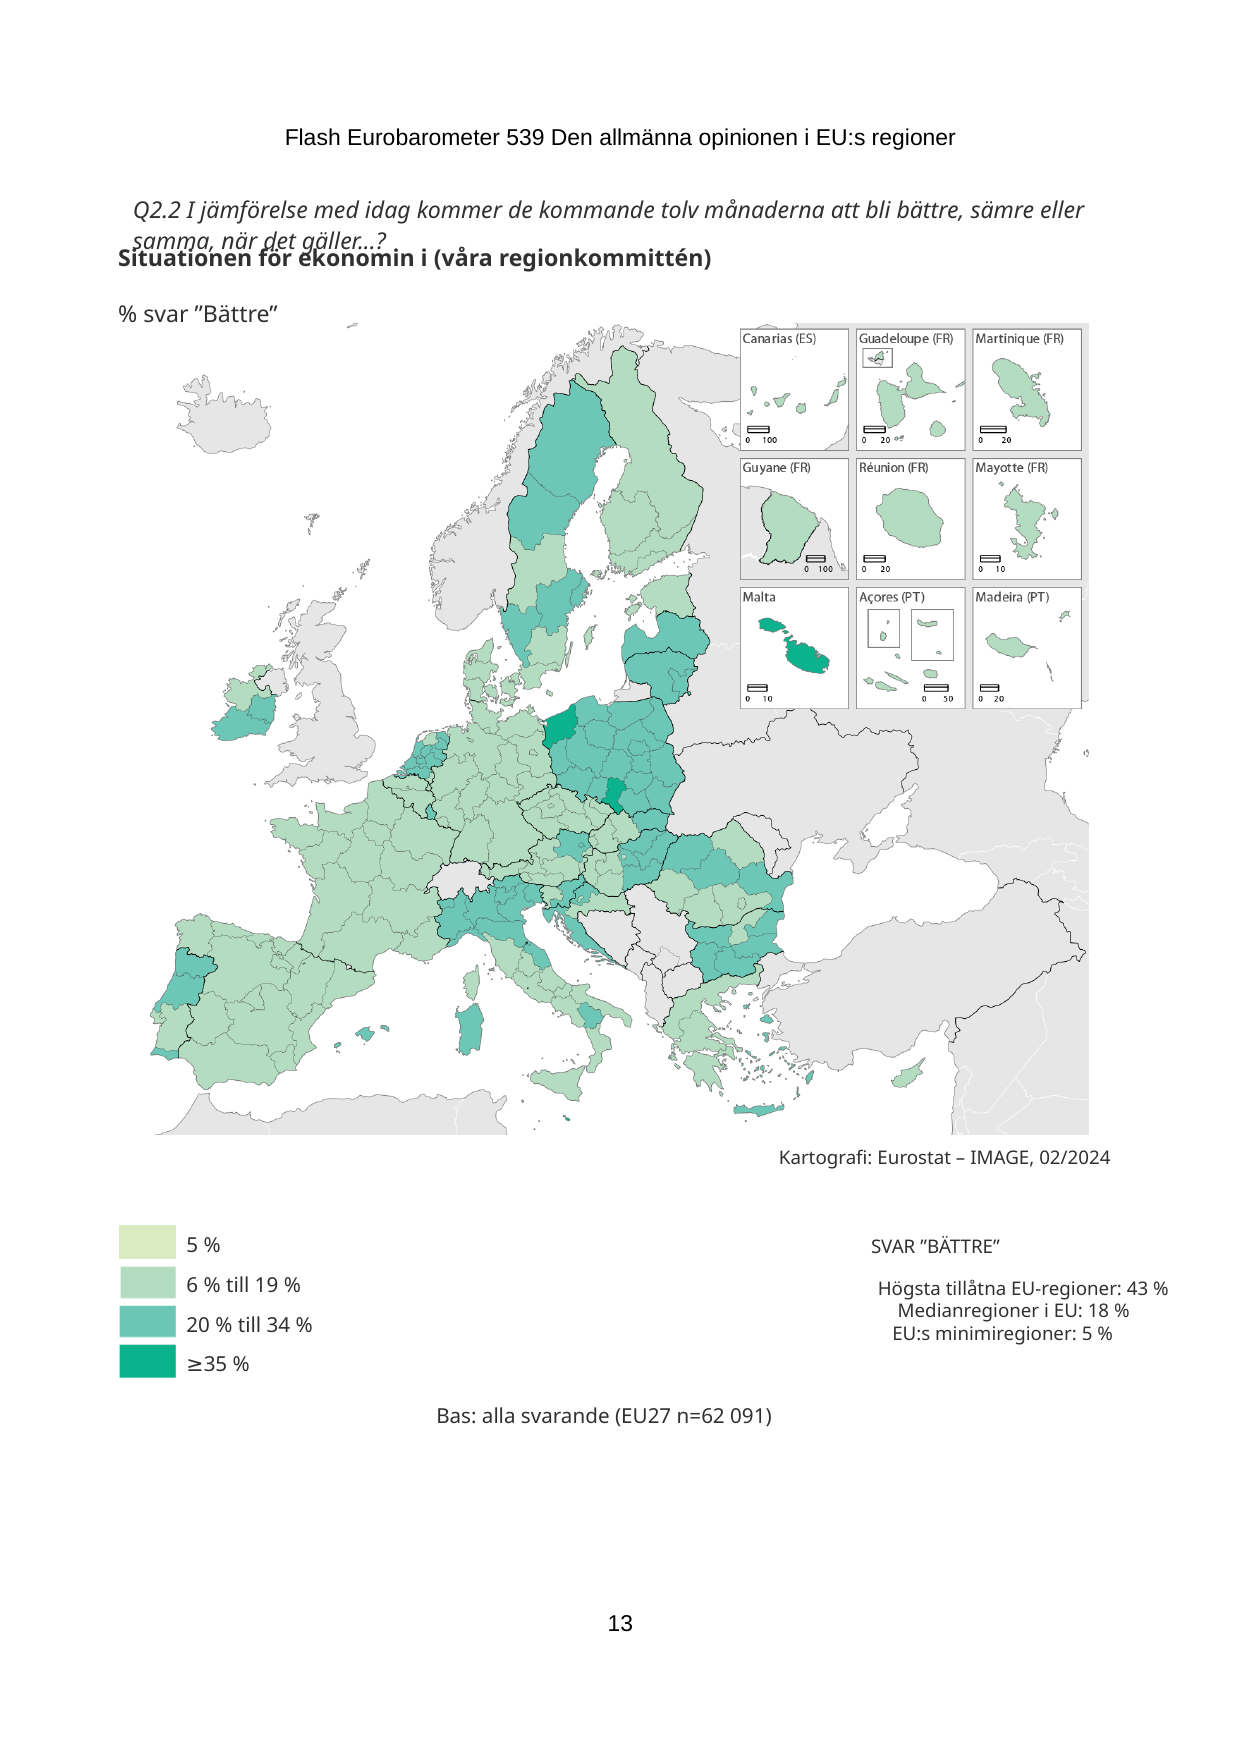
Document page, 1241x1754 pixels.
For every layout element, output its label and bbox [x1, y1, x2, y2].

picture [120, 1345, 175, 1377]
picture [121, 1267, 175, 1299]
picture [120, 1306, 175, 1338]
picture [118, 320, 1089, 1136]
picture [119, 1225, 176, 1259]
